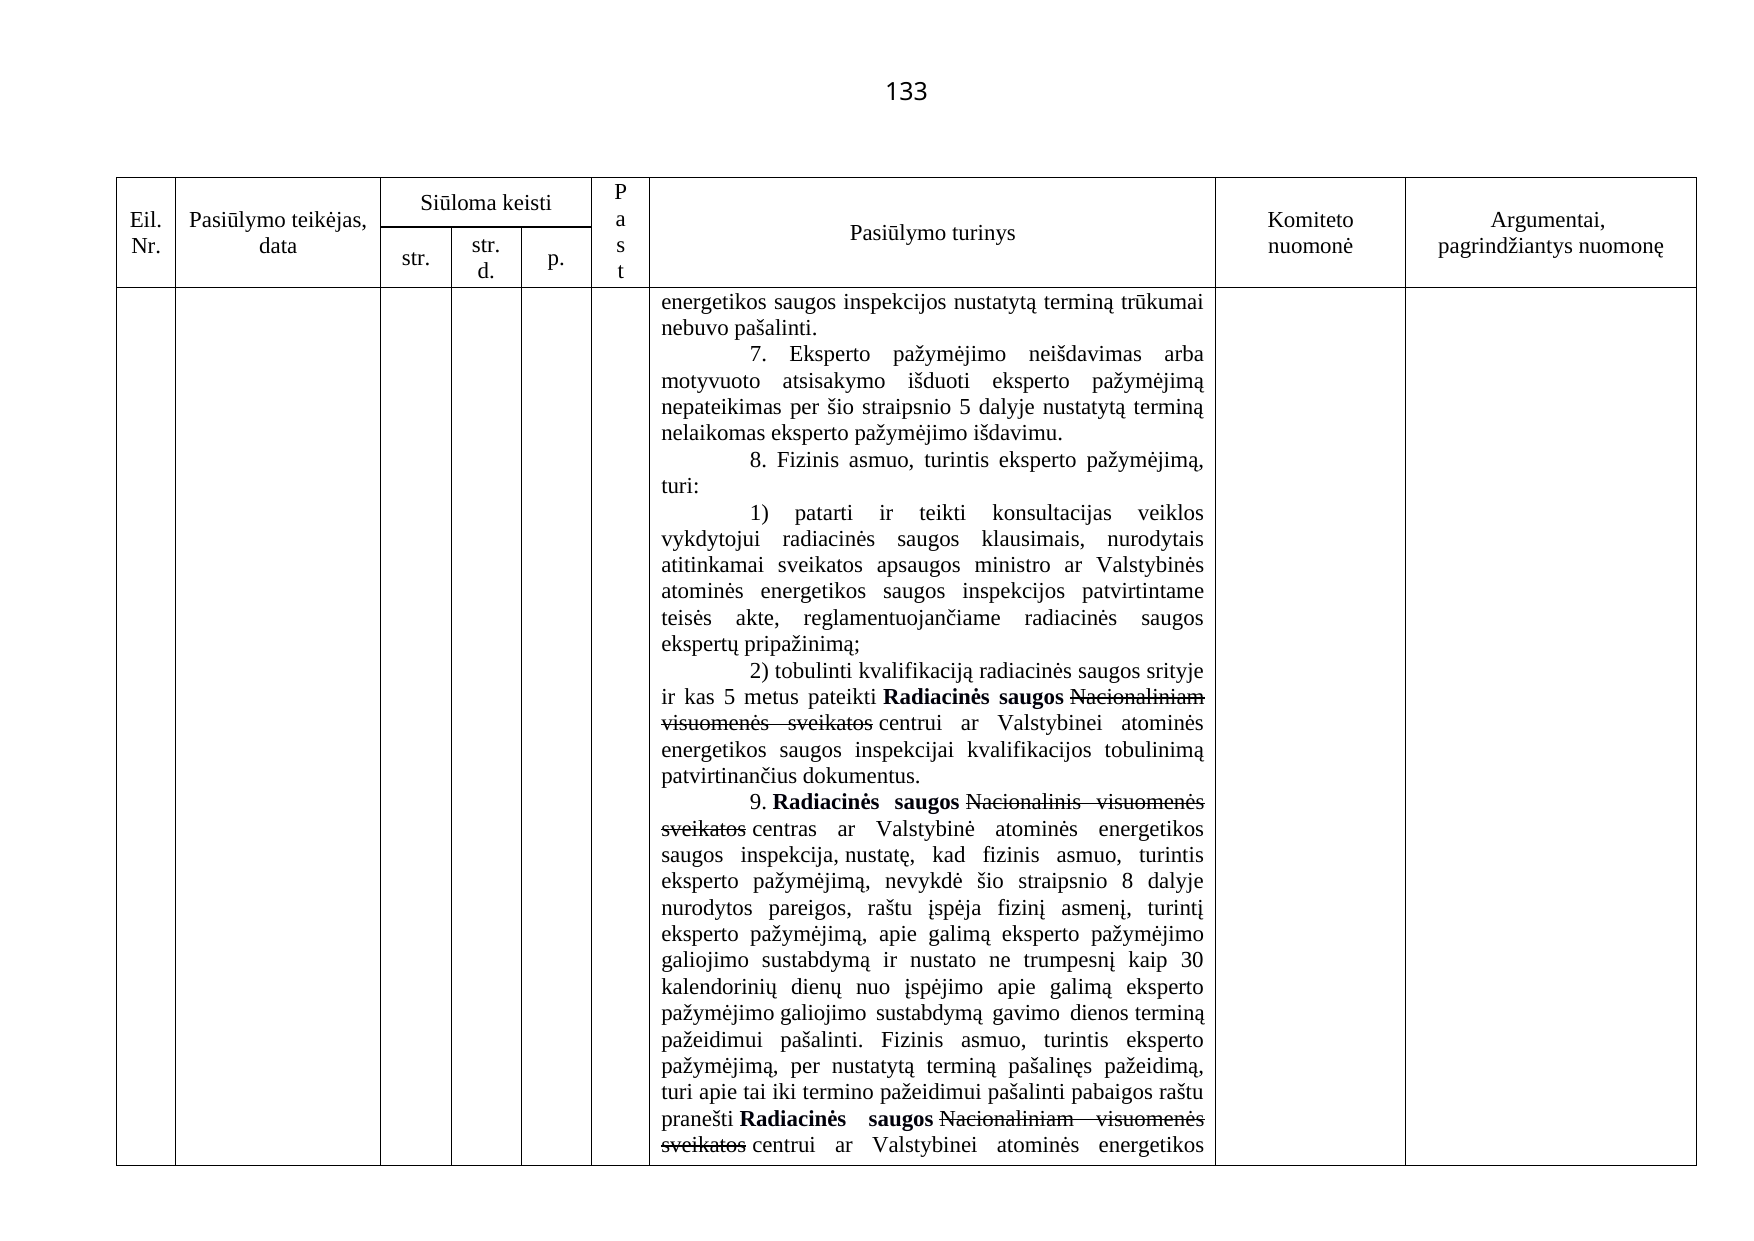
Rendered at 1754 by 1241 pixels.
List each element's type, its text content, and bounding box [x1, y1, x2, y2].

table_cell [176, 288, 380, 1165]
table_header Pastabos [592, 178, 649, 287]
table_header Komiteto nuomonė [1216, 178, 1405, 287]
table_header Pasiūlymo teikėjas, data [176, 178, 380, 287]
table_header Eil. Nr. [117, 178, 175, 287]
table_cell energetikos saugos inspekcijos nustatytą terminą trūkumai nebuvo pašalinti. 7. Eksperto pažymėjimo neišdavimas arba motyvuoto atsisakymo išduoti eksperto pažymėjimą nepateikimas per šio straipsnio 5 dalyje nustatytą terminą nelaikomas eksperto pažymėjimo išdavimu. 8. Fizinis asmuo, turintis eksperto pažymėjimą, turi: 1) patarti ir teikti konsultacijas veiklos vykdytojui radiacinės saugos klausimais, nurodytais atitinkamai sveikatos apsaugos ministro ar Valstybinės atominės energetikos saugos inspekcijos patvirtintame teisės akte, reglamentuojančiame radiacinės saugos ekspertų pripažinimą; 2) tobulinti kvalifikaciją radiacinės saugos srityje ir kas 5 metus pateikti Radiacinės saugos Nacionaliniam visuomenės sveikatos centrui ar Valstybinei atominės energetikos saugos inspekcijai kvalifikacijos tobulinimą patvirtinančius dokumentus. 9. Radiacinės saugos Nacionalinis visuomenės sveikatos centras ar Valstybinė atominės energetikos saugos inspekcija, nustatę, kad fizinis asmuo, turintis eksperto pažymėjimą, nevykdė šio straipsnio 8 dalyje nurodytos pareigos, raštu įspėja fizinį asmenį, turintį eksperto pažymėjimą, apie galimą eksperto pažymėjimo galiojimo sustabdymą ir nustato ne trumpesnį kaip 30 kalendorinių dienų nuo įspėjimo apie galimą eksperto pažymėjimo galiojimo sustabdymą gavimo dienos terminą pažeidimui pašalinti. Fizinis asmuo, turintis eksperto pažymėjimą, per nustatytą terminą pašalinęs pažeidimą, turi apie tai iki termino pažeidimui pašalinti pabaigos raštu pranešti Radiacinės saugos Nacionaliniam visuomenės sveikatos centrui ar Valstybinei atominės energetikos [650, 288, 1215, 1165]
table_cell [1406, 288, 1696, 1165]
table_cell [117, 288, 175, 1165]
table_cell [592, 288, 649, 1165]
table_cell [452, 288, 521, 1165]
table_cell [522, 288, 591, 1165]
table_header Siūloma keisti [381, 178, 591, 226]
table_cell [381, 288, 451, 1165]
table_cell str. [381, 228, 451, 287]
table_cell str. d. [452, 228, 521, 287]
table_header Pasiūlymo turinys [650, 178, 1215, 287]
table_header Argumentai, pagrindžiantys nuomonę [1406, 178, 1696, 287]
table_cell [1216, 288, 1405, 1165]
table_cell p. [522, 228, 591, 287]
